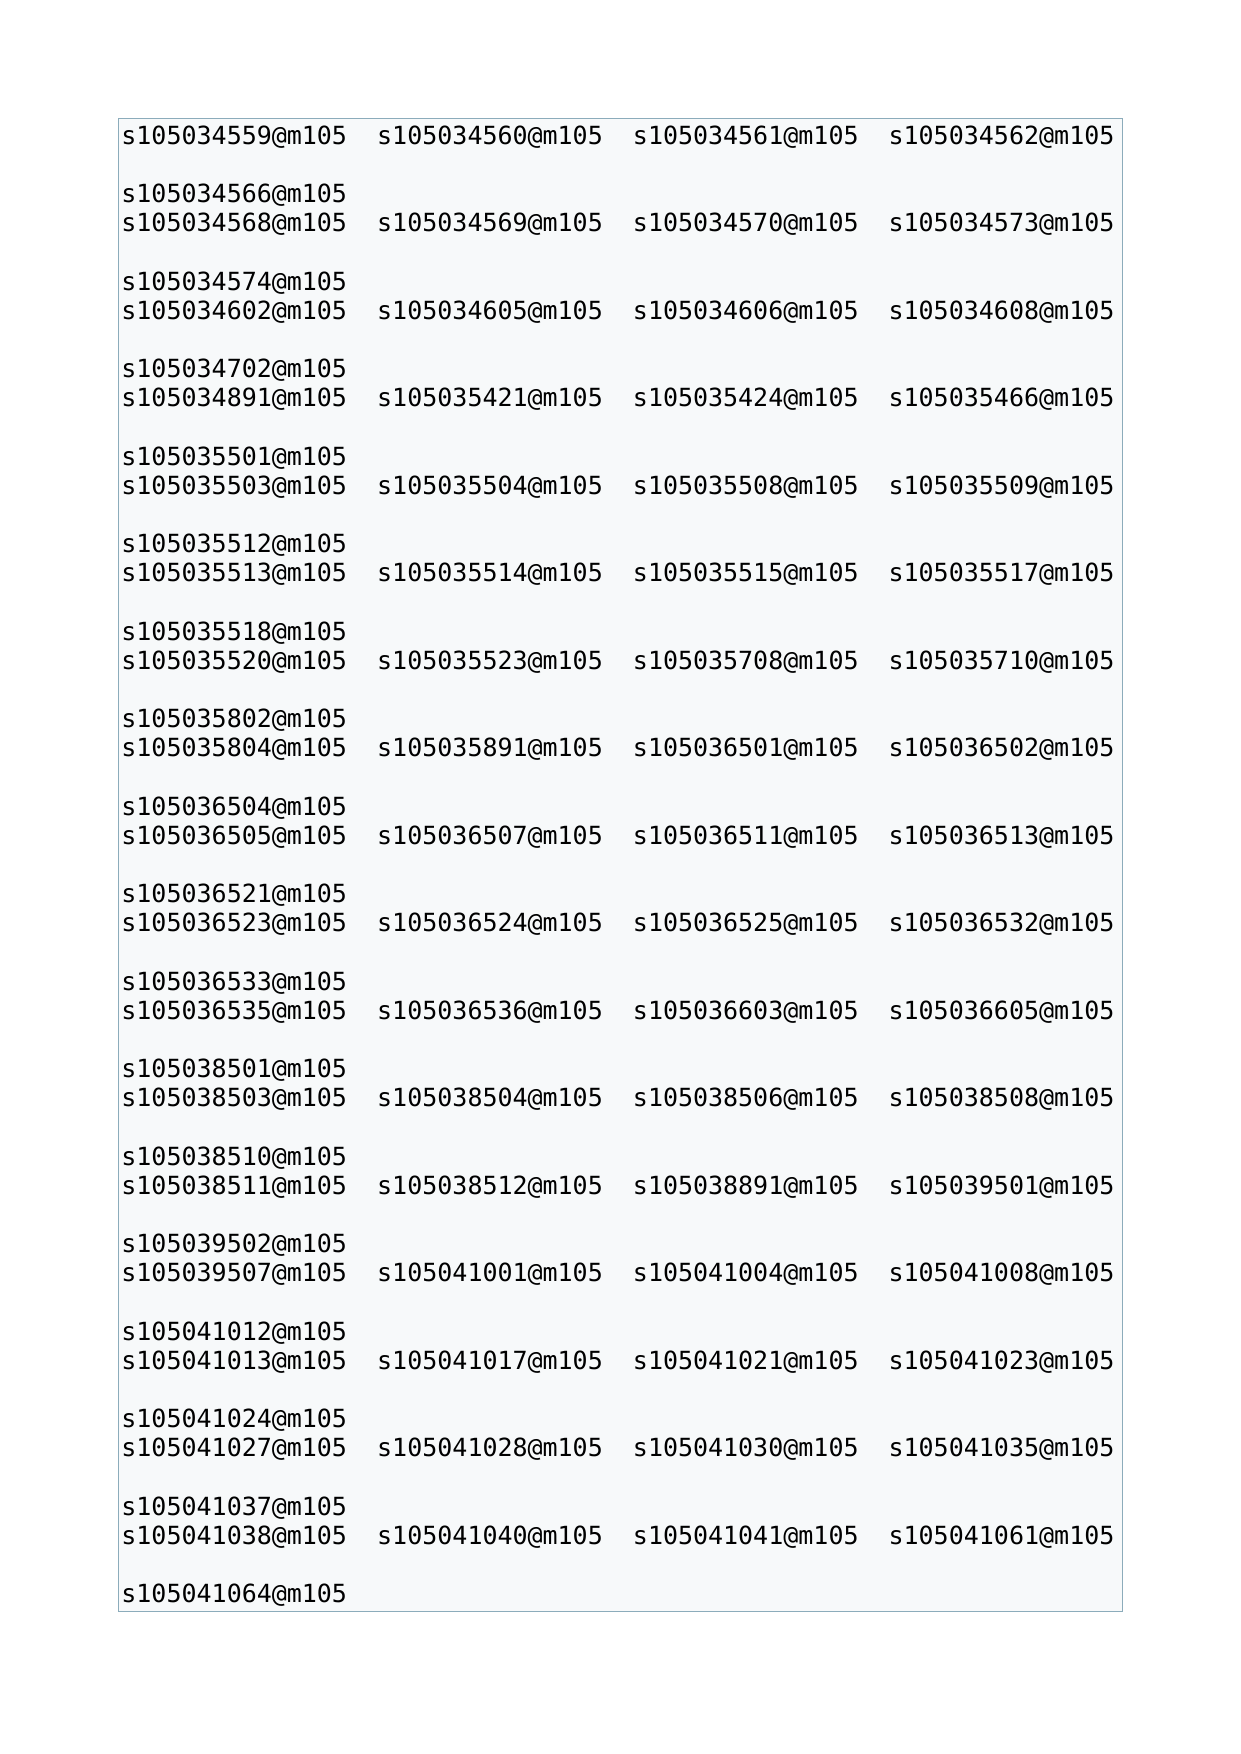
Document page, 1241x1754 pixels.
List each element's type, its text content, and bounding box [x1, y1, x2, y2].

text s105034559@m105 s105034560@m105 s105034561@m105 s105034562@m105 s105034566@m105 s105034568@m105 s105034569@m105 s105034570@m105 s105034573@m105 s105034574@m105 s105034602@m105 s105034605@m105 s105034606@m105 s105034608@m105 s105034702@m105 s105034891@m105 s105035421@m105 s105035424@m105 s105035466@m105 s105035501@m105 s105035503@m105 s105035504@m105 s105035508@m105 s105035509@m105 s105035512@m105 s105035513@m105 s105035514@m105 s105035515@m105 s105035517@m105 s105035518@m105 s105035520@m105 s105035523@m105 s105035708@m105 s105035710@m105 s105035802@m105 s105035804@m105 s105035891@m105 s105036501@m105 s105036502@m105 s105036504@m105 s105036505@m105 s105036507@m105 s105036511@m105 s105036513@m105 s105036521@m105 s105036523@m105 s105036524@m105 s105036525@m105 s105036532@m105 s105036533@m105 s105036535@m105 s105036536@m105 s105036603@m105 s105036605@m105 s105038501@m105 s105038503@m105 s105038504@m105 s105038506@m105 s105038508@m105 s105038510@m105 s105038511@m105 s105038512@m105 s105038891@m105 s105039501@m105 s105039502@m105 s105039507@m105 s105041001@m105 s105041004@m105 s105041008@m105 s105041012@m105 s105041013@m105 s105041017@m105 s105041021@m105 s105041023@m105 s105041024@m105 s105041027@m105 s105041028@m105 s105041030@m105 s105041035@m105 s105041037@m105 s105041038@m105 s105041040@m105 s105041041@m105 s105041061@m105 s105041064@m105 [119, 119, 1122, 1611]
